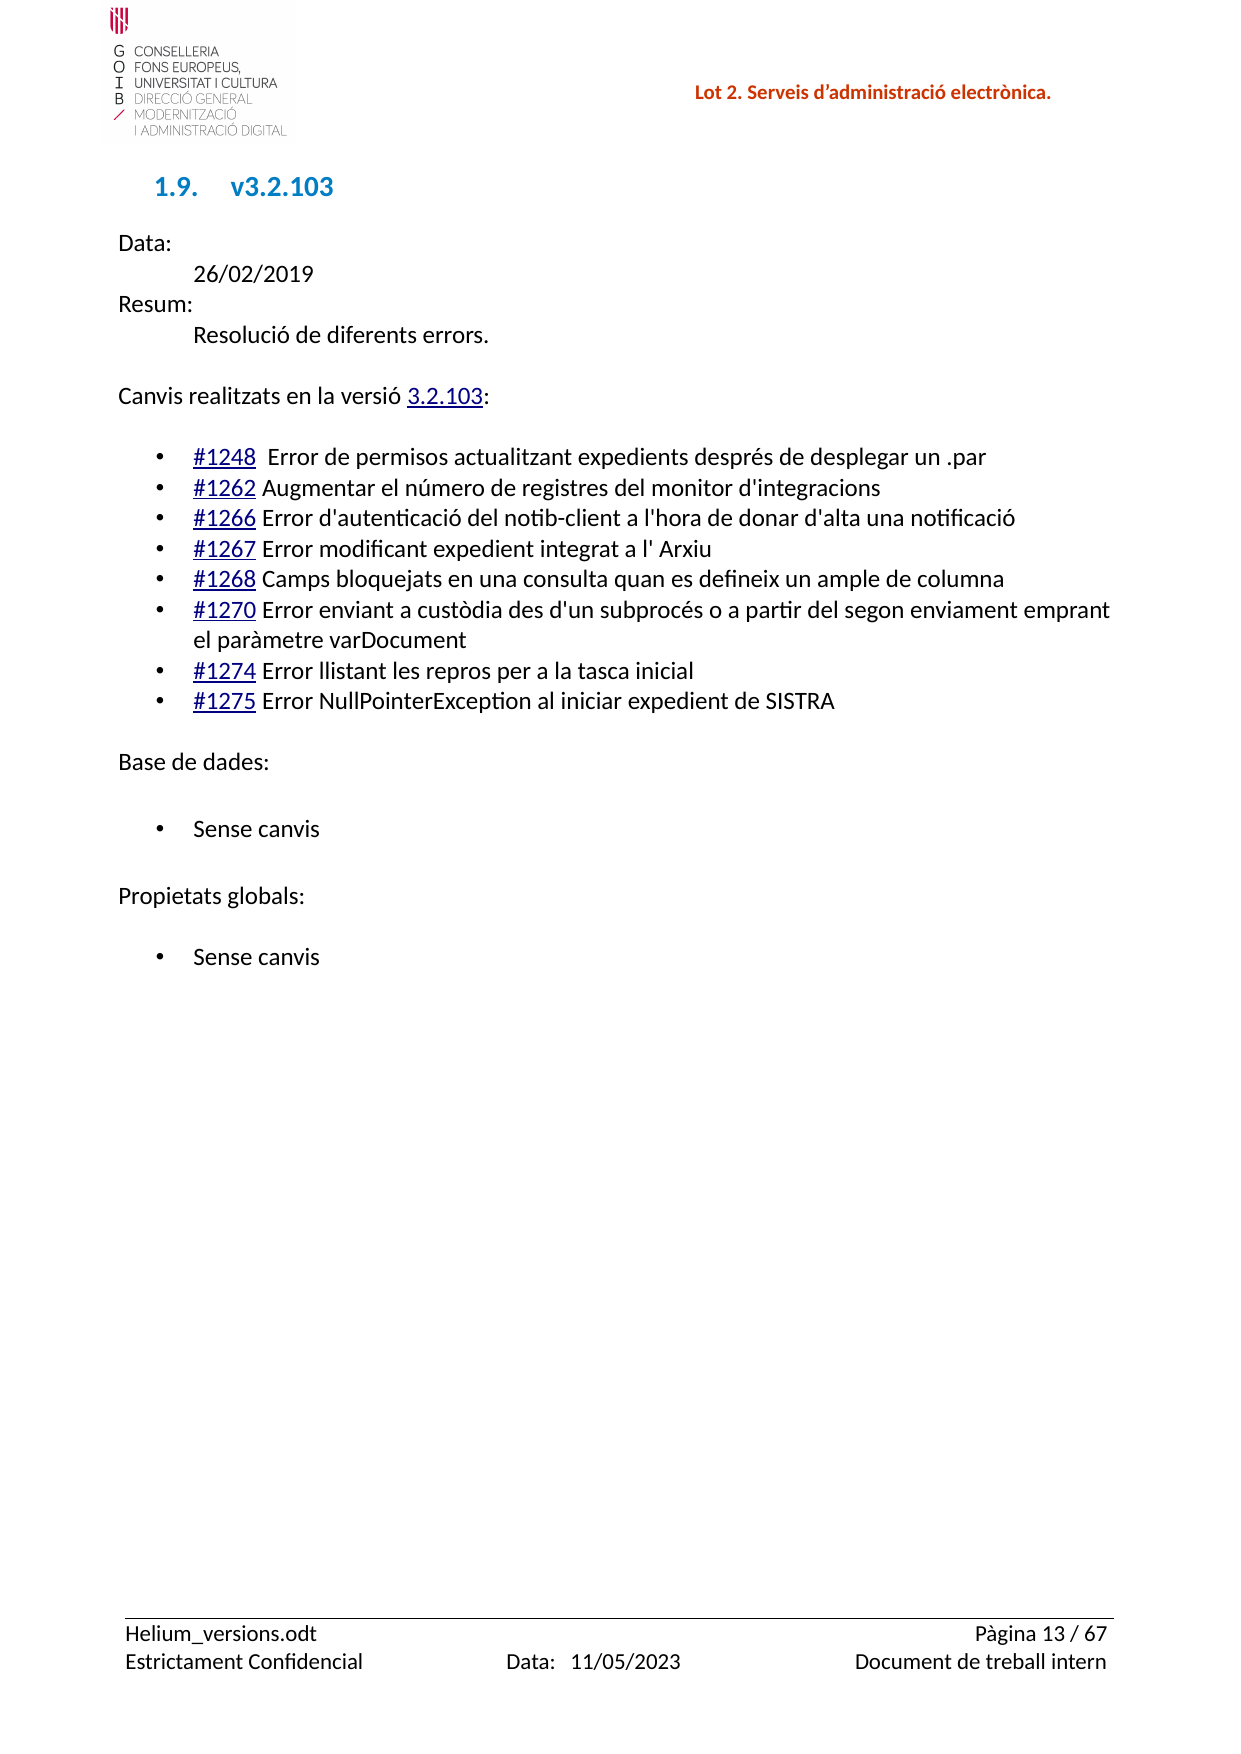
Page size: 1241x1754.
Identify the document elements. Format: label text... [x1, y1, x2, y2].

subtitle v3.2.103 [153, 168, 1122, 204]
list #1270 Error enviant a custòdia des d'un subprocés o a partir del segon enviament emprant el paràmetre varDocument [156, 594, 1122, 655]
list Sense canvis [156, 941, 1122, 972]
list #1267 Error modificant expedient integrat a l' Arxiu [156, 533, 1122, 563]
list #1275 Error NullPointerException al iniciar expedient de SISTRA [156, 685, 1122, 716]
text Resolució de diferents errors. [118, 319, 1122, 350]
list #1248 Error de permisos actualitzant expedients després de desplegar un .par [156, 441, 1122, 472]
list #1262 Augmentar el número de registres del monitor d'integracions [156, 472, 1122, 502]
text 26/02/2019 [118, 258, 1122, 289]
text Base de dades: [118, 746, 1122, 777]
list #1274 Error llistant les repros per a la tasca inicial [156, 655, 1122, 685]
list Sense canvis [156, 813, 1122, 844]
picture [100, 0, 297, 144]
text Propietats globals: [118, 880, 1122, 911]
list #1266 Error d'autenticació del notib-client a l'hora de donar d'alta una notificació [156, 502, 1122, 533]
list #1268 Camps bloquejats en una consulta quan es defineix un ample de columna [156, 563, 1122, 594]
text Data: [118, 228, 1122, 258]
text Resum: [118, 289, 1122, 319]
text Canvis realitzats en la versió 3.2.103: [118, 380, 1122, 411]
